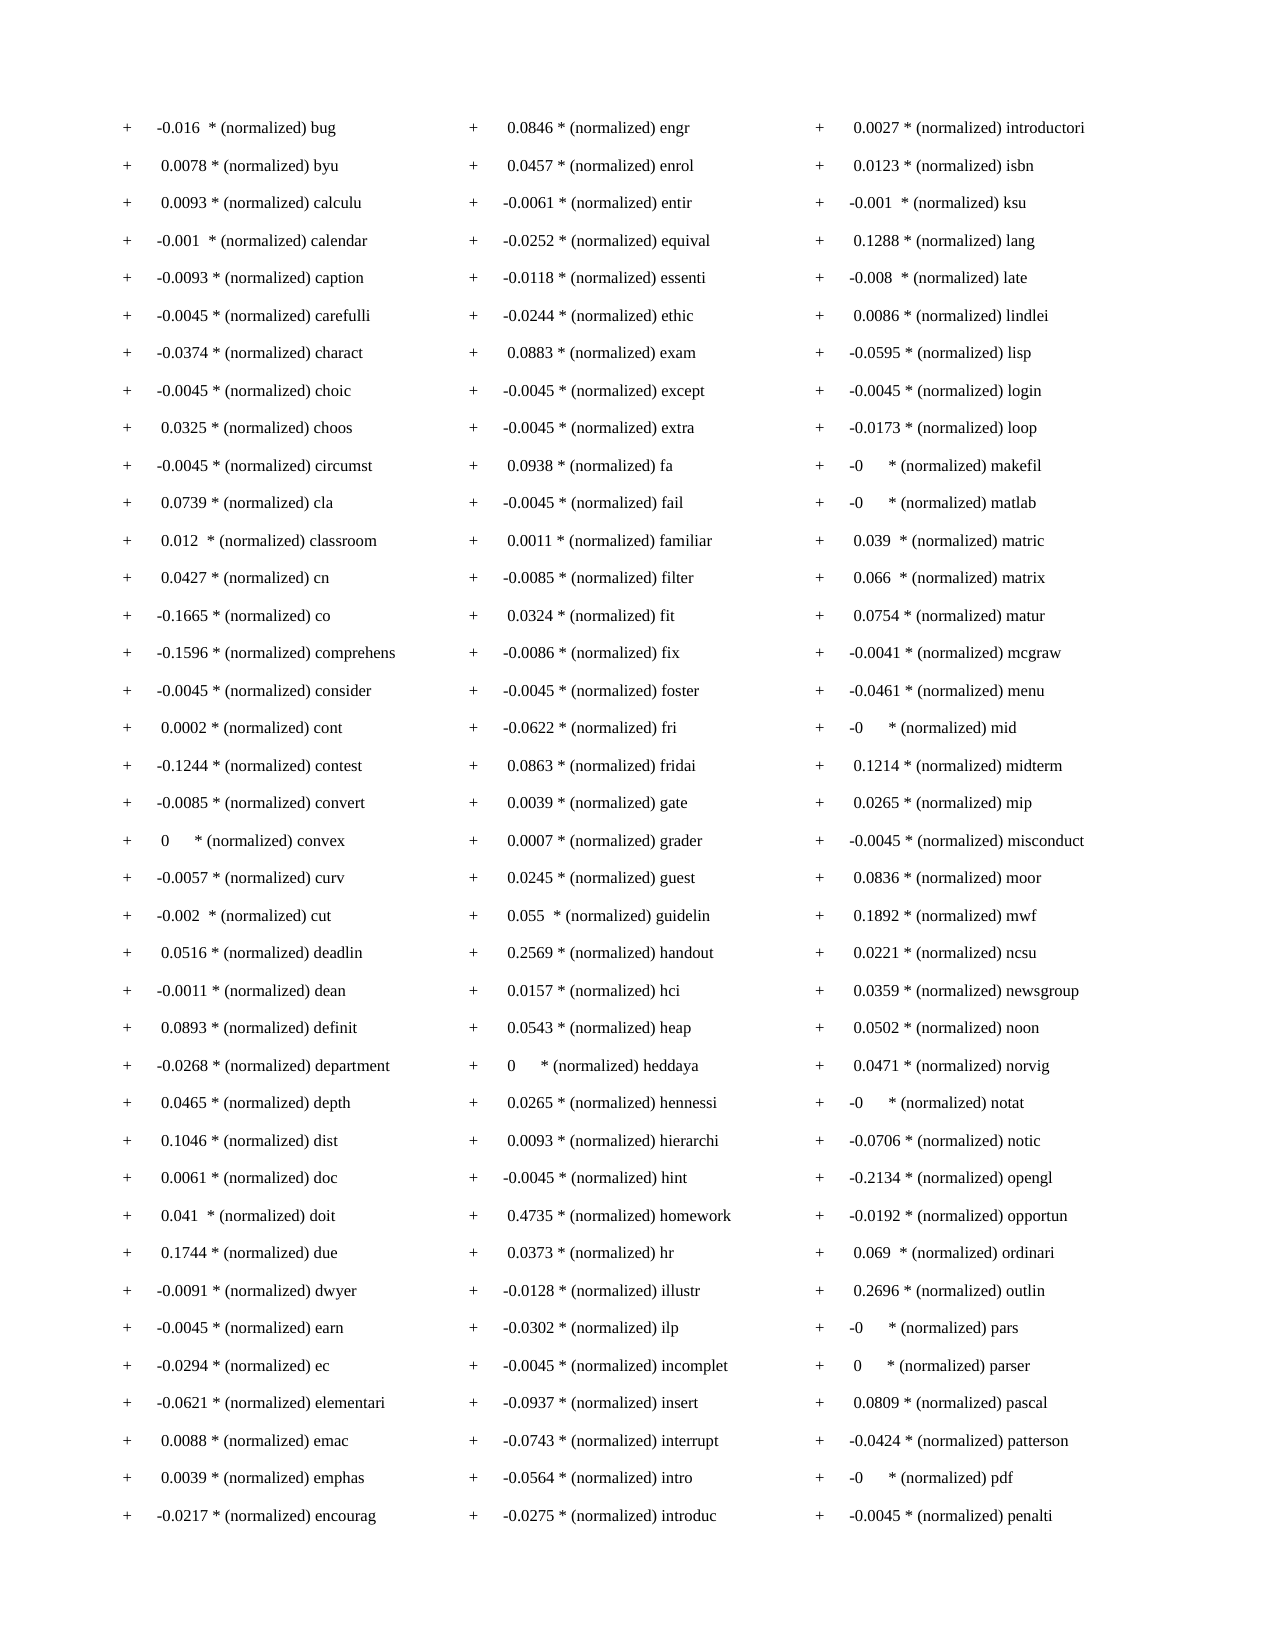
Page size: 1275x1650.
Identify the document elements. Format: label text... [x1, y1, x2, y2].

text + -0.0128 * (normalized) illustr [464, 1281, 811, 1300]
text + 0.0893 * (normalized) definit [118, 1018, 464, 1037]
text + -0.0045 * (normalized) penalti [811, 1506, 1157, 1525]
text + -0.0244 * (normalized) ethic [464, 306, 811, 325]
text + -0 * (normalized) makefil [811, 456, 1157, 475]
text + 0.0002 * (normalized) cont [118, 718, 464, 737]
text + -0.0302 * (normalized) ilp [464, 1318, 811, 1337]
text + 0.0265 * (normalized) mip [811, 793, 1157, 812]
text + -0.0424 * (normalized) patterson [811, 1431, 1157, 1450]
text + -0.0621 * (normalized) elementari [118, 1393, 464, 1412]
text + -0 * (normalized) pars [811, 1318, 1157, 1337]
text + -0.0045 * (normalized) extra [464, 418, 811, 437]
text + -0.0268 * (normalized) department [118, 1056, 464, 1075]
text + -0.001 * (normalized) ksu [811, 193, 1157, 212]
text + -0.0045 * (normalized) incomplet [464, 1356, 811, 1375]
text + -0.0045 * (normalized) circumst [118, 456, 464, 475]
text + -0.1596 * (normalized) comprehens [118, 643, 464, 662]
text + 0.0245 * (normalized) guest [464, 868, 811, 887]
text + 0.0039 * (normalized) emphas [118, 1468, 464, 1487]
text + -0.008 * (normalized) late [811, 268, 1157, 287]
text + -0.0061 * (normalized) entir [464, 193, 811, 212]
text + -0.0045 * (normalized) carefulli [118, 306, 464, 325]
text + 0.0157 * (normalized) hci [464, 981, 811, 1000]
text + 0.2696 * (normalized) outlin [811, 1281, 1157, 1300]
text + 0.0465 * (normalized) depth [118, 1093, 464, 1112]
text + -0.0461 * (normalized) menu [811, 681, 1157, 700]
text + 0.012 * (normalized) classroom [118, 531, 464, 550]
text + -0.001 * (normalized) calendar [118, 231, 464, 250]
text + -0.0173 * (normalized) loop [811, 418, 1157, 437]
text + -0.2134 * (normalized) opengl [811, 1168, 1157, 1187]
text + -0.0045 * (normalized) choic [118, 381, 464, 400]
text + 0.4735 * (normalized) homework [464, 1206, 811, 1225]
text + -0.1665 * (normalized) co [118, 606, 464, 625]
text + -0.0374 * (normalized) charact [118, 343, 464, 362]
text + -0.016 * (normalized) bug [118, 118, 464, 137]
text + 0.0836 * (normalized) moor [811, 868, 1157, 887]
text + 0.0324 * (normalized) fit [464, 606, 811, 625]
text + 0.0502 * (normalized) noon [811, 1018, 1157, 1037]
text + 0.0359 * (normalized) newsgroup [811, 981, 1157, 1000]
text + 0.0863 * (normalized) fridai [464, 756, 811, 775]
text + 0.0516 * (normalized) deadlin [118, 943, 464, 962]
text + 0.0061 * (normalized) doc [118, 1168, 464, 1187]
text + 0.1892 * (normalized) mwf [811, 906, 1157, 925]
text + -0.0041 * (normalized) mcgraw [811, 643, 1157, 662]
text + 0.066 * (normalized) matrix [811, 568, 1157, 587]
text + 0.041 * (normalized) doit [118, 1206, 464, 1225]
text + -0.0045 * (normalized) consider [118, 681, 464, 700]
text + -0.0085 * (normalized) convert [118, 793, 464, 812]
text + -0.0937 * (normalized) insert [464, 1393, 811, 1412]
text + 0.0221 * (normalized) ncsu [811, 943, 1157, 962]
text + 0.0846 * (normalized) engr [464, 118, 811, 137]
text + 0.0088 * (normalized) emac [118, 1431, 464, 1450]
text + 0.0373 * (normalized) hr [464, 1243, 811, 1262]
text + 0.0809 * (normalized) pascal [811, 1393, 1157, 1412]
text + 0.0007 * (normalized) grader [464, 831, 811, 850]
text + -0 * (normalized) notat [811, 1093, 1157, 1112]
text + -0 * (normalized) mid [811, 718, 1157, 737]
text + 0.0325 * (normalized) choos [118, 418, 464, 437]
text + -0.0045 * (normalized) login [811, 381, 1157, 400]
text + -0.0275 * (normalized) introduc [464, 1506, 811, 1525]
text + 0.0739 * (normalized) cla [118, 493, 464, 512]
text + -0.0706 * (normalized) notic [811, 1131, 1157, 1150]
text + -0.0045 * (normalized) foster [464, 681, 811, 700]
text + -0.0057 * (normalized) curv [118, 868, 464, 887]
text + 0 * (normalized) convex [118, 831, 464, 850]
text + 0.1214 * (normalized) midterm [811, 756, 1157, 775]
text + 0.0039 * (normalized) gate [464, 793, 811, 812]
text + 0.0754 * (normalized) matur [811, 606, 1157, 625]
text + -0.0252 * (normalized) equival [464, 231, 811, 250]
text + -0 * (normalized) matlab [811, 493, 1157, 512]
text + 0.0093 * (normalized) calculu [118, 193, 464, 212]
text + 0.039 * (normalized) matric [811, 531, 1157, 550]
text + 0.0883 * (normalized) exam [464, 343, 811, 362]
text + 0.0265 * (normalized) hennessi [464, 1093, 811, 1112]
text + -0 * (normalized) pdf [811, 1468, 1157, 1487]
text + 0.069 * (normalized) ordinari [811, 1243, 1157, 1262]
text + -0.1244 * (normalized) contest [118, 756, 464, 775]
text + 0.1744 * (normalized) due [118, 1243, 464, 1262]
text + -0.0217 * (normalized) encourag [118, 1506, 464, 1525]
text + 0.055 * (normalized) guidelin [464, 906, 811, 925]
text + 0.0938 * (normalized) fa [464, 456, 811, 475]
text + 0.0457 * (normalized) enrol [464, 156, 811, 175]
text + -0.0743 * (normalized) interrupt [464, 1431, 811, 1450]
text + 0.1288 * (normalized) lang [811, 231, 1157, 250]
text + -0.0294 * (normalized) ec [118, 1356, 464, 1375]
text + -0.0045 * (normalized) except [464, 381, 811, 400]
text + 0.0123 * (normalized) isbn [811, 156, 1157, 175]
text + 0.0011 * (normalized) familiar [464, 531, 811, 550]
text + -0.0045 * (normalized) earn [118, 1318, 464, 1337]
text + 0.0543 * (normalized) heap [464, 1018, 811, 1037]
text + -0.0045 * (normalized) misconduct [811, 831, 1157, 850]
text + -0.0564 * (normalized) intro [464, 1468, 811, 1487]
text + 0.0027 * (normalized) introductori [811, 118, 1157, 137]
text + -0.0091 * (normalized) dwyer [118, 1281, 464, 1300]
text + -0.0085 * (normalized) filter [464, 568, 811, 587]
text + -0.0118 * (normalized) essenti [464, 268, 811, 287]
text + -0.0622 * (normalized) fri [464, 718, 811, 737]
text + 0 * (normalized) parser [811, 1356, 1157, 1375]
text + 0.1046 * (normalized) dist [118, 1131, 464, 1150]
text + -0.0086 * (normalized) fix [464, 643, 811, 662]
text + -0.0093 * (normalized) caption [118, 268, 464, 287]
text + 0.2569 * (normalized) handout [464, 943, 811, 962]
text + -0.0192 * (normalized) opportun [811, 1206, 1157, 1225]
text + 0.0093 * (normalized) hierarchi [464, 1131, 811, 1150]
text + 0.0471 * (normalized) norvig [811, 1056, 1157, 1075]
text + -0.0045 * (normalized) fail [464, 493, 811, 512]
text + 0.0086 * (normalized) lindlei [811, 306, 1157, 325]
text + -0.0011 * (normalized) dean [118, 981, 464, 1000]
text + 0.0078 * (normalized) byu [118, 156, 464, 175]
text + -0.002 * (normalized) cut [118, 906, 464, 925]
text + 0.0427 * (normalized) cn [118, 568, 464, 587]
text + 0 * (normalized) heddaya [464, 1056, 811, 1075]
text + -0.0045 * (normalized) hint [464, 1168, 811, 1187]
text + -0.0595 * (normalized) lisp [811, 343, 1157, 362]
